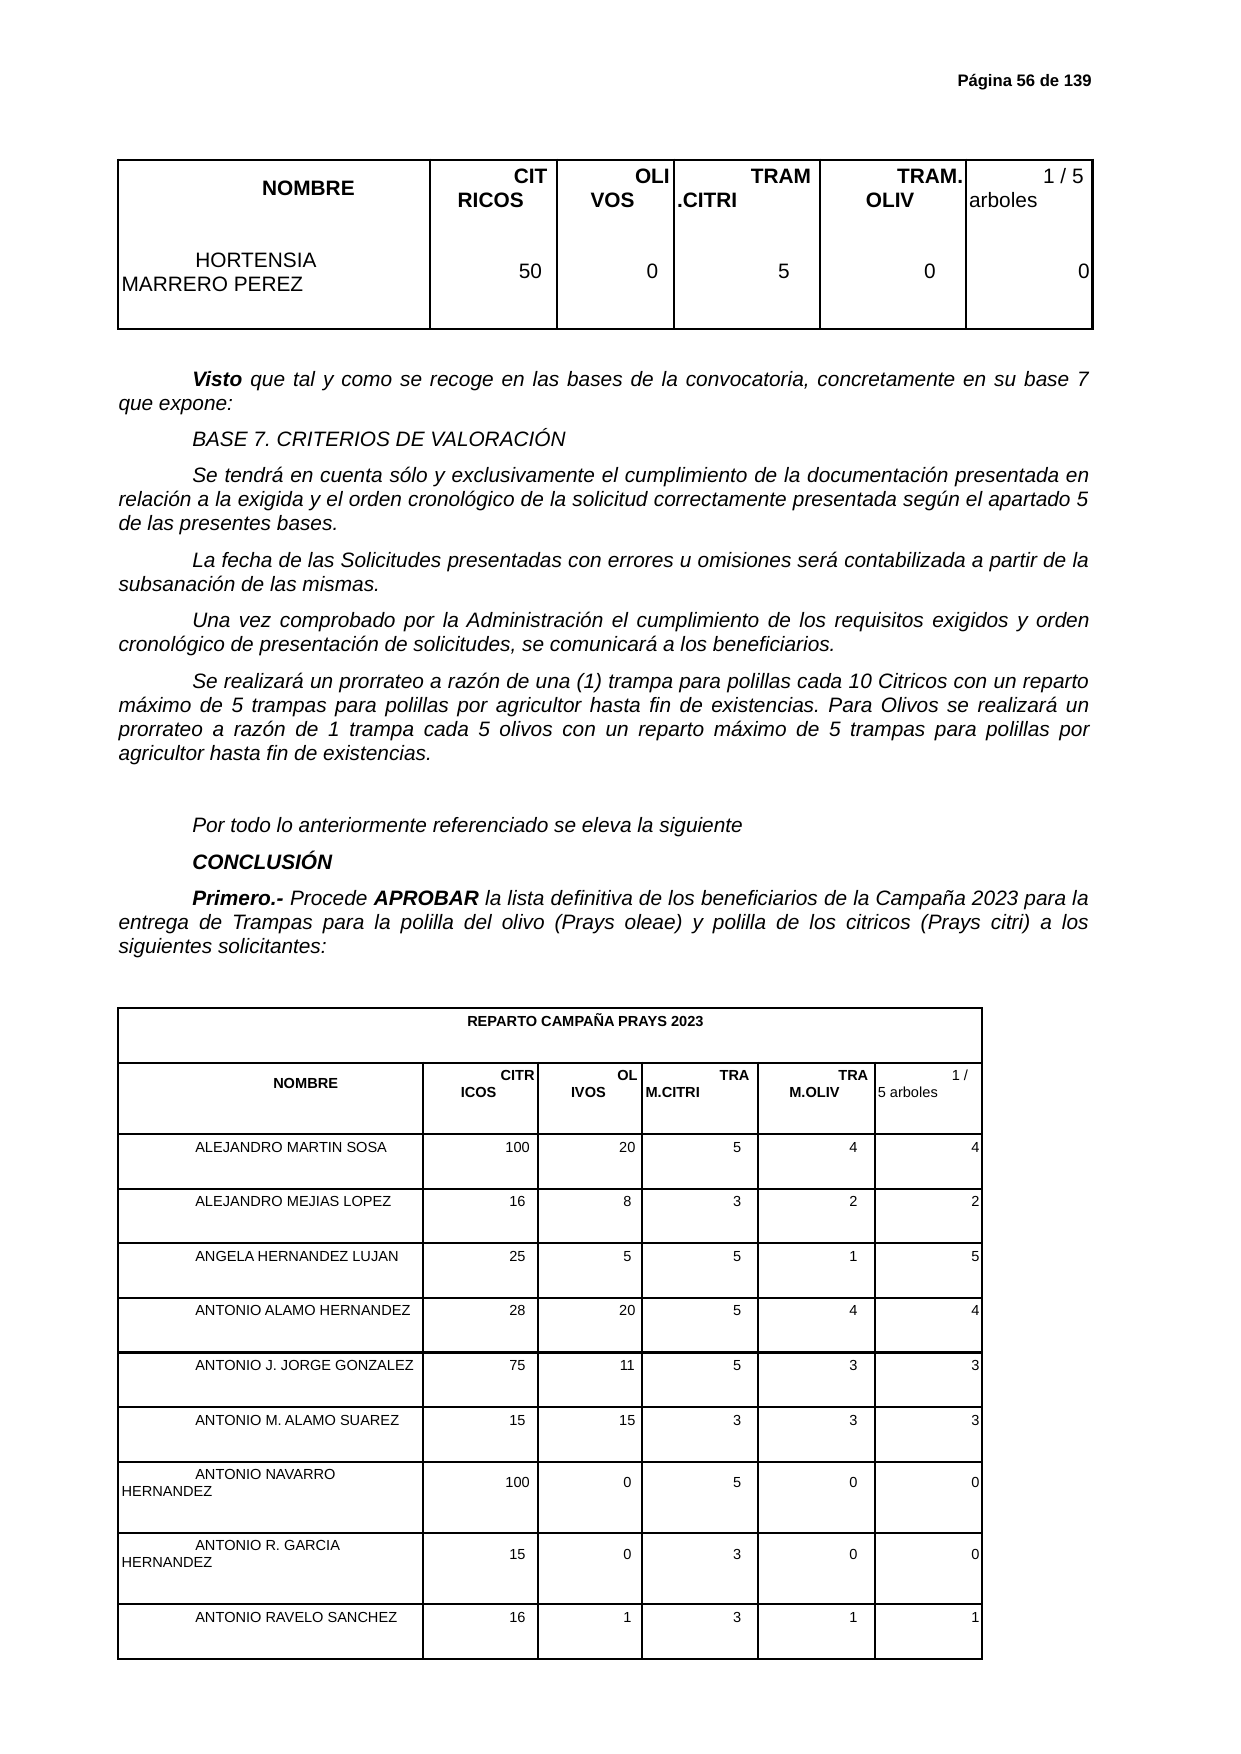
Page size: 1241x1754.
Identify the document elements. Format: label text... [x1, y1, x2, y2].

table_cell 5 [643, 1299, 757, 1351]
table_cell 3 [876, 1408, 981, 1461]
table_cell 2 [759, 1190, 874, 1242]
table_header OLIVOS [558, 161, 673, 244]
table_header NOMBRE [119, 161, 429, 244]
table_header REPARTO CAMPAÑA PRAYS 2023 [119, 1009, 981, 1062]
table_cell ANTONIO NAVARRO HERNANDEZ [119, 1463, 422, 1532]
table_cell 2 [876, 1190, 981, 1242]
table_cell 0 [539, 1463, 641, 1532]
table_cell 28 [424, 1299, 537, 1351]
text CONCLUSIÓN [118, 850, 1092, 874]
table_cell 5 [643, 1354, 757, 1406]
table_cell 11 [539, 1354, 641, 1406]
text Primero.- Procede APROBAR la lista definitiva de los beneficiarios de la Campaña 2023 para la entrega de Trampas para la polilla del olivo (Prays oleae) y polilla de los citricos (Prays citri) a los siguientes solicitantes: [118, 886, 1092, 958]
table_cell 0 [558, 244, 673, 328]
table_cell ANGELA HERNANDEZ LUJAN [119, 1244, 422, 1297]
table_cell 1 [539, 1605, 641, 1658]
table_cell 1 [759, 1244, 874, 1297]
table_cell 8 [539, 1190, 641, 1242]
table_cell 25 [424, 1244, 537, 1297]
table_cell 5 [643, 1463, 757, 1532]
table_cell 15 [424, 1408, 537, 1461]
table_cell 0 [759, 1463, 874, 1532]
table_cell 3 [759, 1408, 874, 1461]
table_cell 0 [539, 1534, 641, 1603]
table_cell HORTENSIA MARRERO PEREZ [119, 244, 429, 328]
table_cell TRAM.CITRI [643, 1064, 757, 1133]
table_cell 1 [759, 1605, 874, 1658]
table_cell 4 [876, 1135, 981, 1188]
table_cell 75 [424, 1354, 537, 1406]
table_cell ALEJANDRO MEJIAS LOPEZ [119, 1190, 422, 1242]
table_cell 3 [643, 1190, 757, 1242]
table_cell 5 [643, 1135, 757, 1188]
table_header TRAM.OLIV [821, 161, 965, 244]
table_cell CITRICOS [424, 1064, 537, 1133]
table_cell 3 [643, 1605, 757, 1658]
text La fecha de las Solicitudes presentadas con errores u omisiones será contabilizada a partir de la subsanación de las mismas. [118, 548, 1092, 596]
text Una vez comprobado por la Administración el cumplimiento de los requisitos exigidos y orden cronológico de presentación de solicitudes, se comunicará a los beneficiarios. [118, 608, 1092, 656]
table_cell 15 [424, 1534, 537, 1603]
table_cell 20 [539, 1299, 641, 1351]
table_cell ALEJANDRO MARTIN SOSA [119, 1135, 422, 1188]
table_cell 100 [424, 1463, 537, 1532]
text Por todo lo anteriormente referenciado se eleva la siguiente [118, 813, 1092, 837]
table_header TRAM.CITRI [675, 161, 819, 244]
table_cell ANTONIO RAVELO SANCHEZ [119, 1605, 422, 1658]
table_cell 20 [539, 1135, 641, 1188]
table_header 1 / 5 arboles [967, 161, 1091, 244]
table_cell ANTONIO R. GARCIA HERNANDEZ [119, 1534, 422, 1603]
table_cell NOMBRE [119, 1064, 422, 1133]
table_cell 16 [424, 1190, 537, 1242]
table_cell 3 [643, 1408, 757, 1461]
table_cell 15 [539, 1408, 641, 1461]
text Se realizará un prorrateo a razón de una (1) trampa para polillas cada 10 Citricos con un reparto máximo de 5 trampas para polillas por agricultor hasta fin de existencias. Para Olivos se realizará un prorrateo a razón de 1 trampa cada 5 olivos con un reparto máximo de 5 trampas para polillas por agricultor hasta fin de existencias. [118, 668, 1092, 764]
table_cell 50 [431, 244, 556, 328]
table_cell OLIVOS [539, 1064, 641, 1133]
table_cell 4 [759, 1135, 874, 1188]
table_cell 3 [759, 1354, 874, 1406]
table_cell 3 [876, 1354, 981, 1406]
table_cell 5 [539, 1244, 641, 1297]
table_cell 0 [759, 1534, 874, 1603]
table_cell 5 [643, 1244, 757, 1297]
table_cell 16 [424, 1605, 537, 1658]
table_cell ANTONIO M. ALAMO SUAREZ [119, 1408, 422, 1461]
table_cell 0 [967, 244, 1091, 328]
table_cell TRAM.OLIV [759, 1064, 874, 1133]
table_cell 5 [876, 1244, 981, 1297]
text BASE 7. CRITERIOS DE VALORACIÓN [118, 427, 1092, 451]
table_cell ANTONIO J. JORGE GONZALEZ [119, 1354, 422, 1406]
table_cell 0 [876, 1534, 981, 1603]
text Visto que tal y como se recoge en las bases de la convocatoria, concretamente en su base 7 que expone: [118, 366, 1092, 414]
table_cell ANTONIO ALAMO HERNANDEZ [119, 1299, 422, 1351]
table_cell 0 [821, 244, 965, 328]
table_cell 0 [876, 1463, 981, 1532]
table_cell 1 / 5 arboles [876, 1064, 981, 1133]
text Se tendrá en cuenta sólo y exclusivamente el cumplimiento de la documentación presentada en relación a la exigida y el orden cronológico de la solicitud correctamente presentada según el apartado 5 de las presentes bases. [118, 463, 1092, 535]
table_cell 5 [675, 244, 819, 328]
table_header CITRICOS [431, 161, 556, 244]
table_cell 4 [876, 1299, 981, 1351]
table_cell 100 [424, 1135, 537, 1188]
table_cell 4 [759, 1299, 874, 1351]
table_cell 1 [876, 1605, 981, 1658]
table_cell 3 [643, 1534, 757, 1603]
